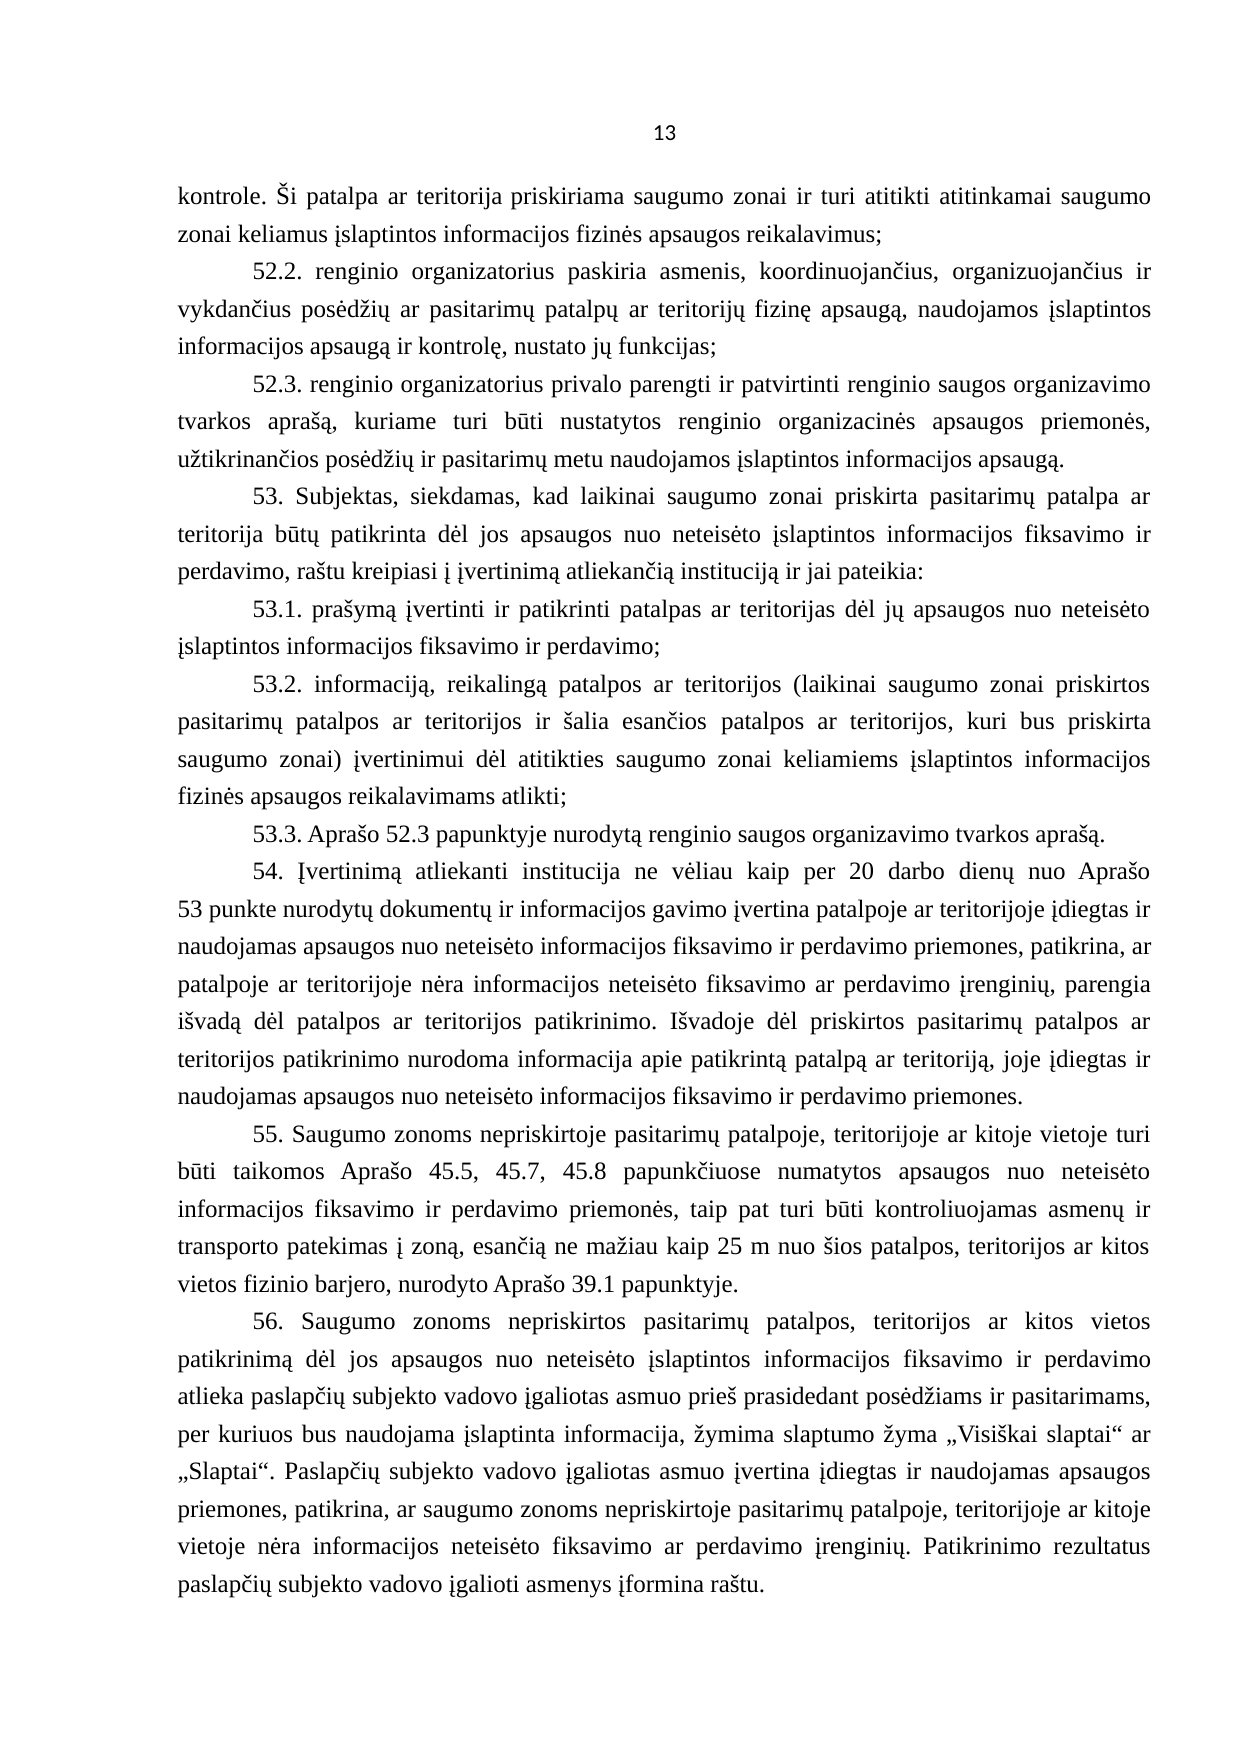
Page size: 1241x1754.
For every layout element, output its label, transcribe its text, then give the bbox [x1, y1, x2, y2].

text 52.3. renginio organizatorius privalo parengti ir patvirtinti renginio saugos organizavimo tvarkos aprašą, kuriame turi būti nustatytos renginio organizacinės apsaugos priemonės, užtikrinančios posėdžių ir pasitarimų metu naudojamos įslaptintos informacijos apsaugą. [177, 360, 1151, 472]
text 52.2. renginio organizatorius paskiria asmenis, koordinuojančius, organizuojančius ir vykdančius posėdžių ar pasitarimų patalpų ar teritorijų fizinę apsaugą, naudojamos įslaptintos informacijos apsaugą ir kontrolę, nustato jų funkcijas; [177, 247, 1151, 360]
text kontrole. Ši patalpa ar teritorija priskiriama saugumo zonai ir turi atitikti atitinkamai saugumo zonai keliamus įslaptintos informacijos fizinės apsaugos reikalavimus; [177, 172, 1151, 247]
text 56. Saugumo zonoms nepriskirtos pasitarimų patalpos, teritorijos ar kitos vietos patikrinimą dėl jos apsaugos nuo neteisėto įslaptintos informacijos fiksavimo ir perdavimo atlieka paslapčių subjekto vadovo įgaliotas asmuo prieš prasidedant posėdžiams ir pasitarimams, per kuriuos bus naudojama įslaptinta informacija, žymima slaptumo žyma „Visiškai slaptai“ ar „Slaptai“. Paslapčių subjekto vadovo įgaliotas asmuo įvertina įdiegtas ir naudojamas apsaugos priemones, patikrina, ar saugumo zonoms nepriskirtoje pasitarimų patalpoje, teritorijoje ar kitoje vietoje nėra informacijos neteisėto fiksavimo ar perdavimo įrenginių. Patikrinimo rezultatus paslapčių subjekto vadovo įgalioti asmenys įformina raštu. [177, 1297, 1151, 1597]
text 55. Saugumo zonoms nepriskirtoje pasitarimų patalpoje, teritorijoje ar kitoje vietoje turi būti taikomos Aprašo 45.5, 45.7, 45.8 papunkčiuose numatytos apsaugos nuo neteisėto informacijos fiksavimo ir perdavimo priemonės, taip pat turi būti kontroliuojamas asmenų ir transporto patekimas į zoną, esančią ne mažiau kaip 25 m nuo šios patalpos, teritorijos ar kitos vietos fizinio barjero, nurodyto Aprašo 39.1 papunktyje. [177, 1110, 1151, 1297]
text 53. Subjektas, siekdamas, kad laikinai saugumo zonai priskirta pasitarimų patalpa ar teritorija būtų patikrinta dėl jos apsaugos nuo neteisėto įslaptintos informacijos fiksavimo ir perdavimo, raštu kreipiasi į įvertinimą atliekančią instituciją ir jai pateikia: [177, 472, 1151, 585]
text 53.2. informaciją, reikalingą patalpos ar teritorijos (laikinai saugumo zonai priskirtos pasitarimų patalpos ar teritorijos ir šalia esančios patalpos ar teritorijos, kuri bus priskirta saugumo zonai) įvertinimui dėl atitikties saugumo zonai keliamiems įslaptintos informacijos fizinės apsaugos reikalavimams atlikti; [177, 660, 1151, 810]
text 53.3. Aprašo 52.3 papunktyje nurodytą renginio saugos organizavimo tvarkos aprašą. [177, 810, 1151, 847]
text 53.1. prašymą įvertinti ir patikrinti patalpas ar teritorijas dėl jų apsaugos nuo neteisėto įslaptintos informacijos fiksavimo ir perdavimo; [177, 585, 1151, 660]
text 54. Įvertinimą atliekanti institucija ne vėliau kaip per 20 darbo dienų nuo Aprašo 53 punkte nurodytų dokumentų ir informacijos gavimo įvertina patalpoje ar teritorijoje įdiegtas ir naudojamas apsaugos nuo neteisėto informacijos fiksavimo ir perdavimo priemones, patikrina, ar patalpoje ar teritorijoje nėra informacijos neteisėto fiksavimo ar perdavimo įrenginių, parengia išvadą dėl patalpos ar teritorijos patikrinimo. Išvadoje dėl priskirtos pasitarimų patalpos ar teritorijos patikrinimo nurodoma informacija apie patikrintą patalpą ar teritoriją, joje įdiegtas ir naudojamas apsaugos nuo neteisėto informacijos fiksavimo ir perdavimo priemones. [177, 847, 1151, 1110]
